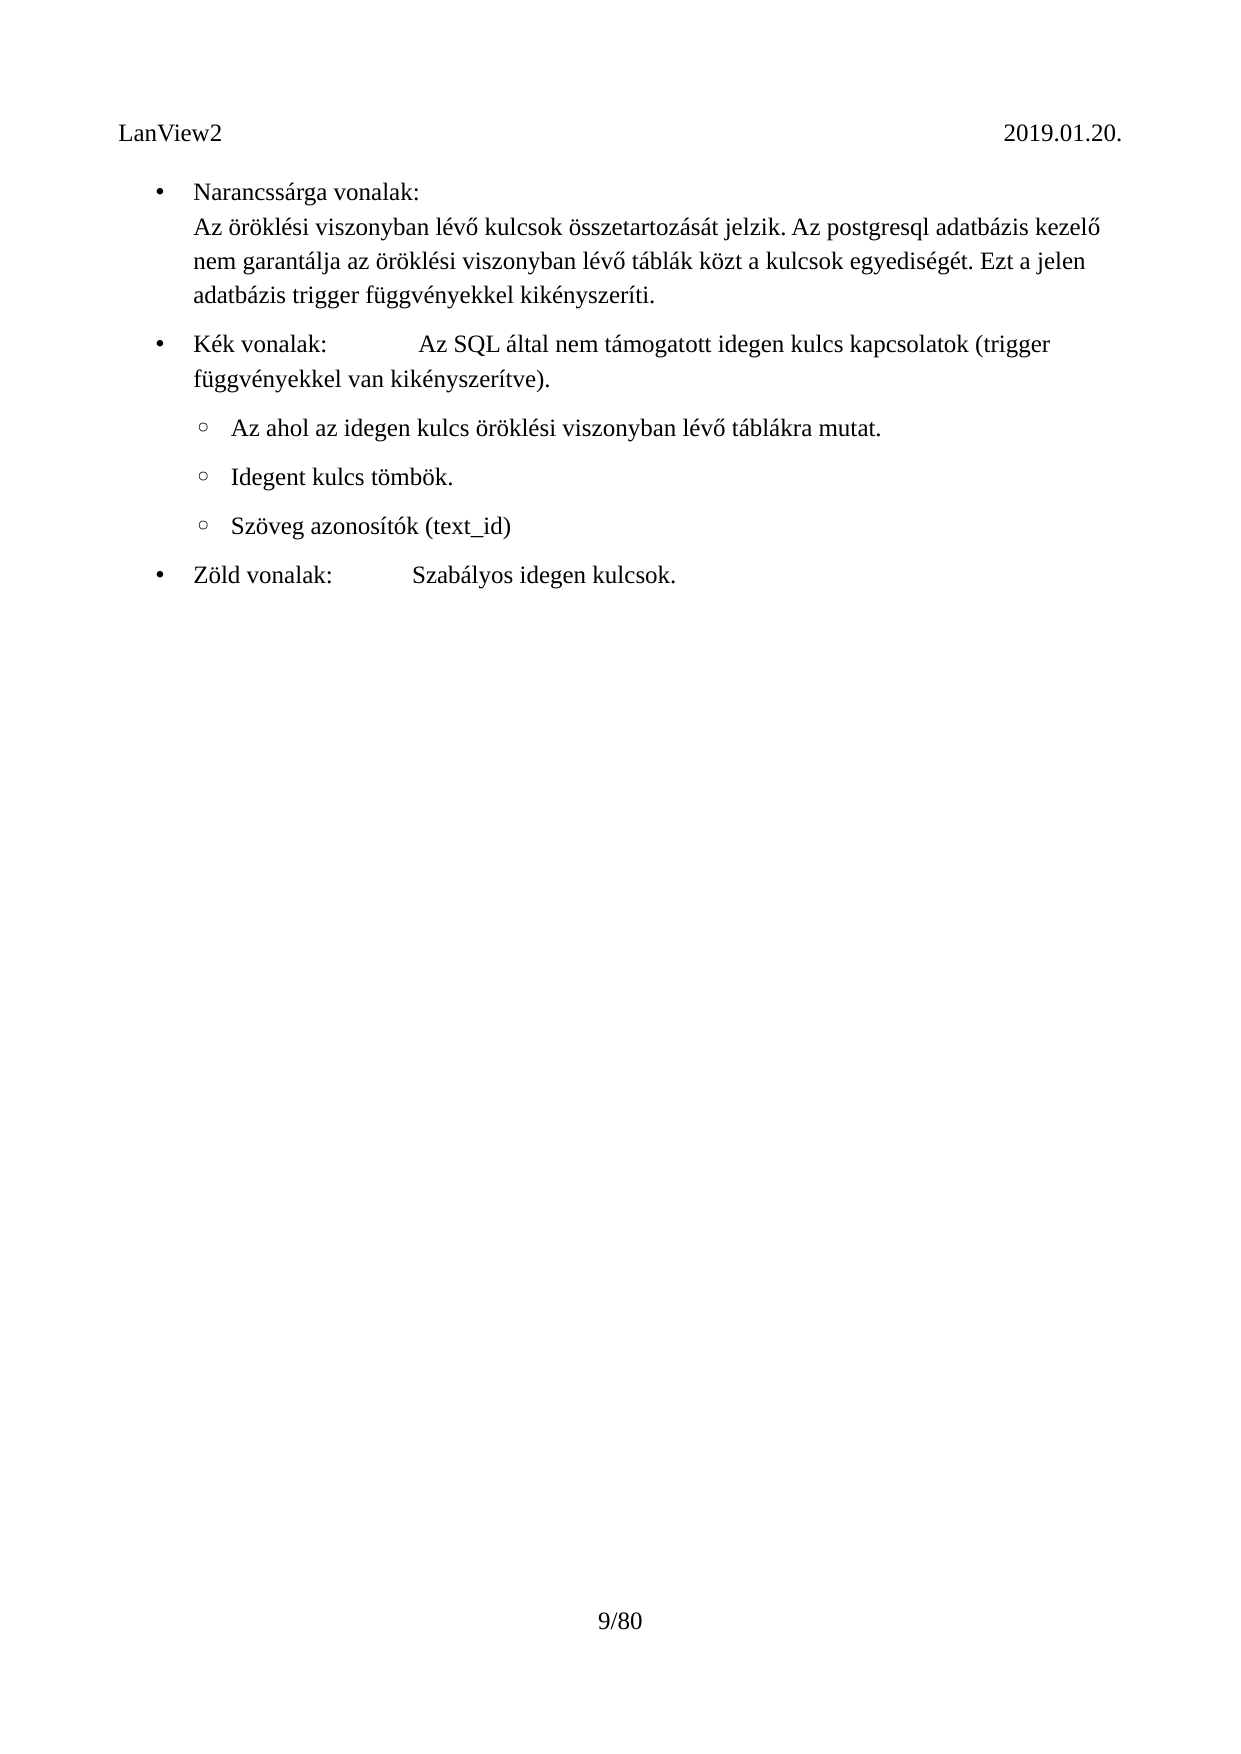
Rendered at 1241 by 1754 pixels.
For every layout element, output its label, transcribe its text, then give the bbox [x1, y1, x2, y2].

list Az ahol az idegen kulcs öröklési viszonyban lévő táblákra mutat. [193, 413, 1122, 442]
list Zöld vonalak: Szabályos idegen kulcsok. [156, 560, 1122, 589]
list Kék vonalak: Az SQL által nem támogatott idegen kulcs kapcsolatok (trigger függvényekkel van kikényszerítve). [156, 329, 1122, 393]
list Narancssárga vonalak: Az öröklési viszonyban lévő kulcsok összetartozását jelzik. Az postgresql adatbázis kezelő nem garantálja az öröklési viszonyban lévő táblák közt a kulcsok egyediségét. Ezt a jelen adatbázis trigger függvényekkel kikényszeríti. [156, 177, 1122, 309]
list Idegent kulcs tömbök. [193, 462, 1122, 491]
list Szöveg azonosítók (text_id) [193, 511, 1122, 540]
